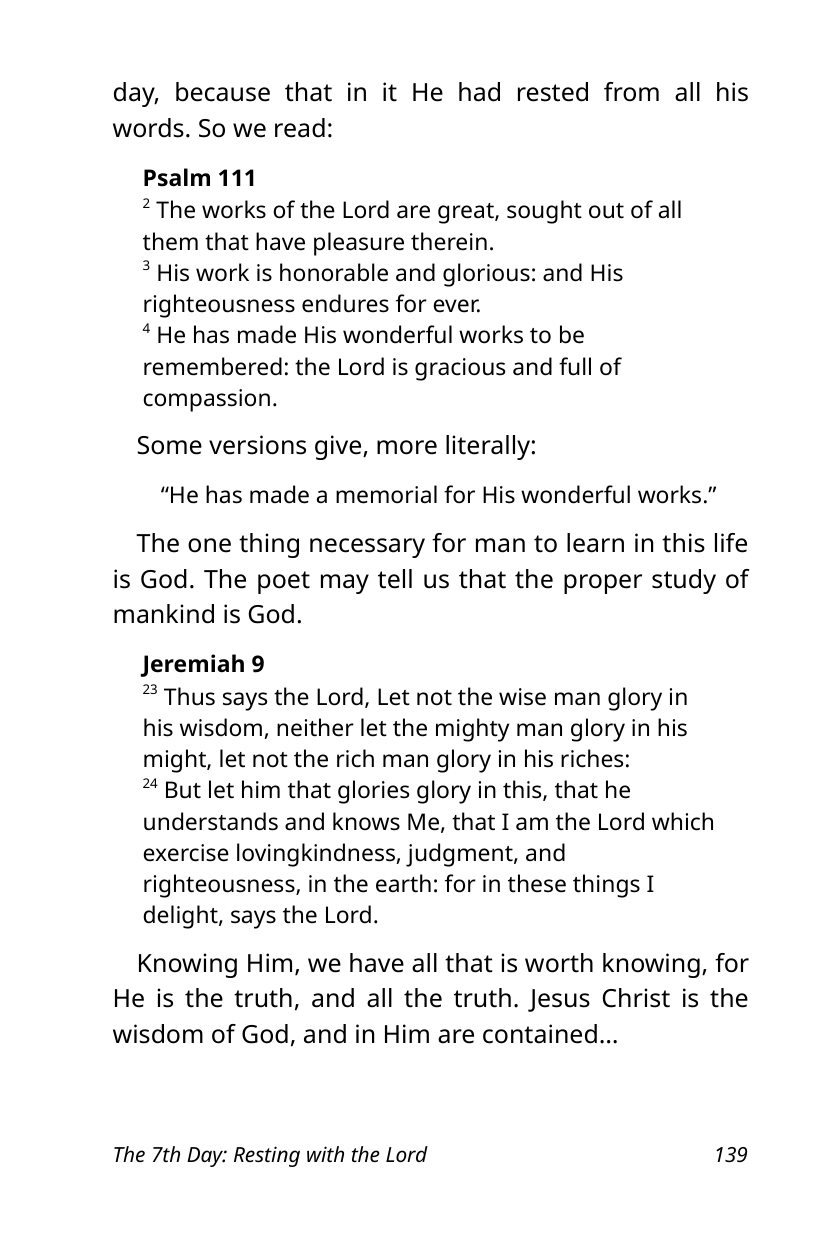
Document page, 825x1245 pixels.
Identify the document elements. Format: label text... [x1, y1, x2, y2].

text 4 He has made His wonderful works to be remembered: the Lord is gracious and full of compassion. [142, 319, 720, 413]
text Jeremiah 9 [142, 648, 750, 679]
text 3 His work is honorable and glorious: and His righteousness endures for ever. [142, 257, 720, 319]
text 2 The works of the Lord are great, sought out of all them that have pleasure therein. [142, 194, 720, 257]
text Some versions give, more literally: [112, 428, 750, 462]
text “He has made a memorial for His wonderful works.” [142, 479, 720, 510]
text Psalm 111 [142, 161, 750, 193]
text 23 Thus says the Lord, Let not the wise man glory in his wisdom, neither let the mighty man glory in his might, let not the rich man glory in his riches: [142, 680, 720, 774]
text 24 But let him that glories glory in this, that he understands and knows Me, that I am the Lord which exercise lovingkindness, judgment, and righteousness, in the earth: for in these things I delight, says the Lord. [142, 774, 720, 930]
text The one thing necessary for man to learn in this life is God. The poet may tell us that the proper study of mankind is God. [112, 526, 750, 631]
text Knowing Him, we have all that is worth knowing, for He is the truth, and all the truth. Jesus Christ is the wisdom of God, and in Him are contained… [112, 945, 750, 1051]
text day, because that in it He had rested from all his words. So we read: [112, 75, 750, 145]
